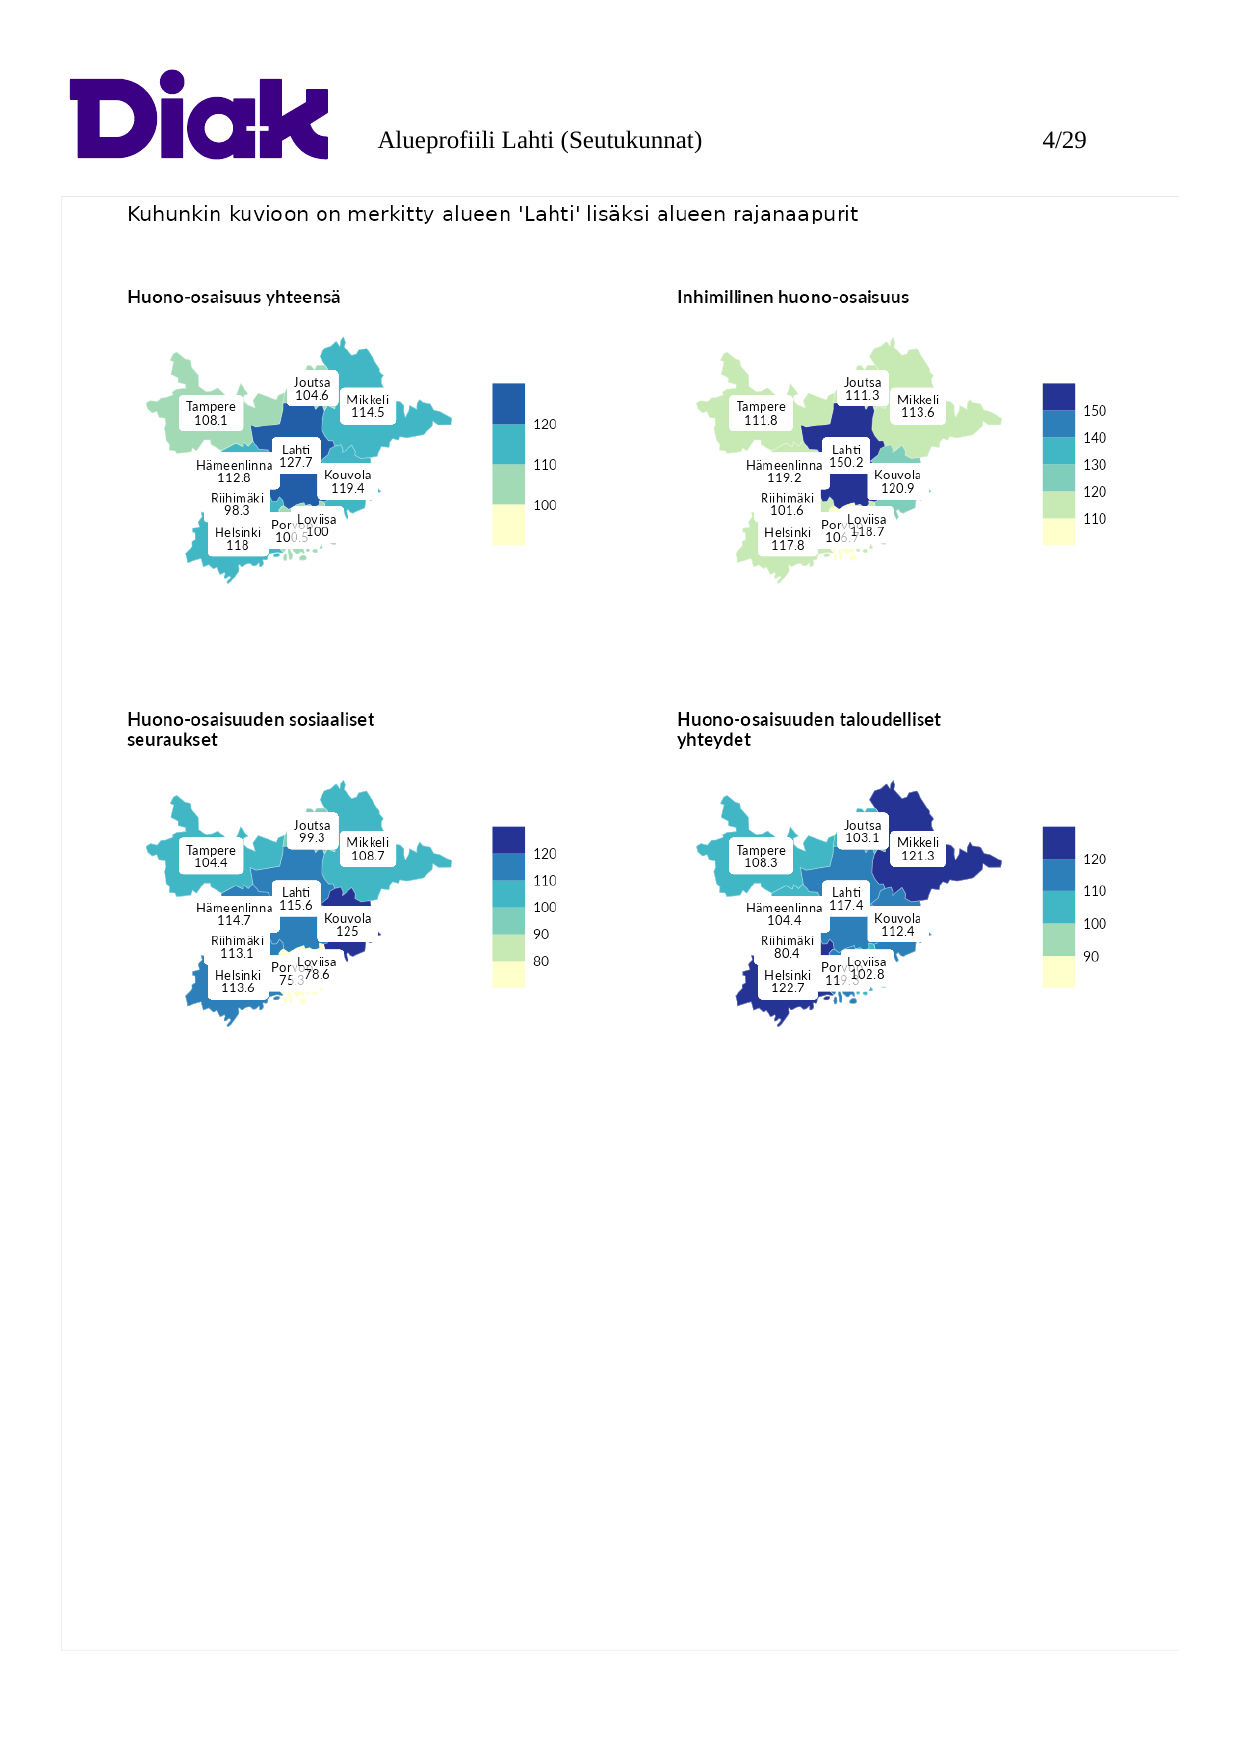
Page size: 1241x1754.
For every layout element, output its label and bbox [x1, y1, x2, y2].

picture [61, 196, 1179, 1651]
